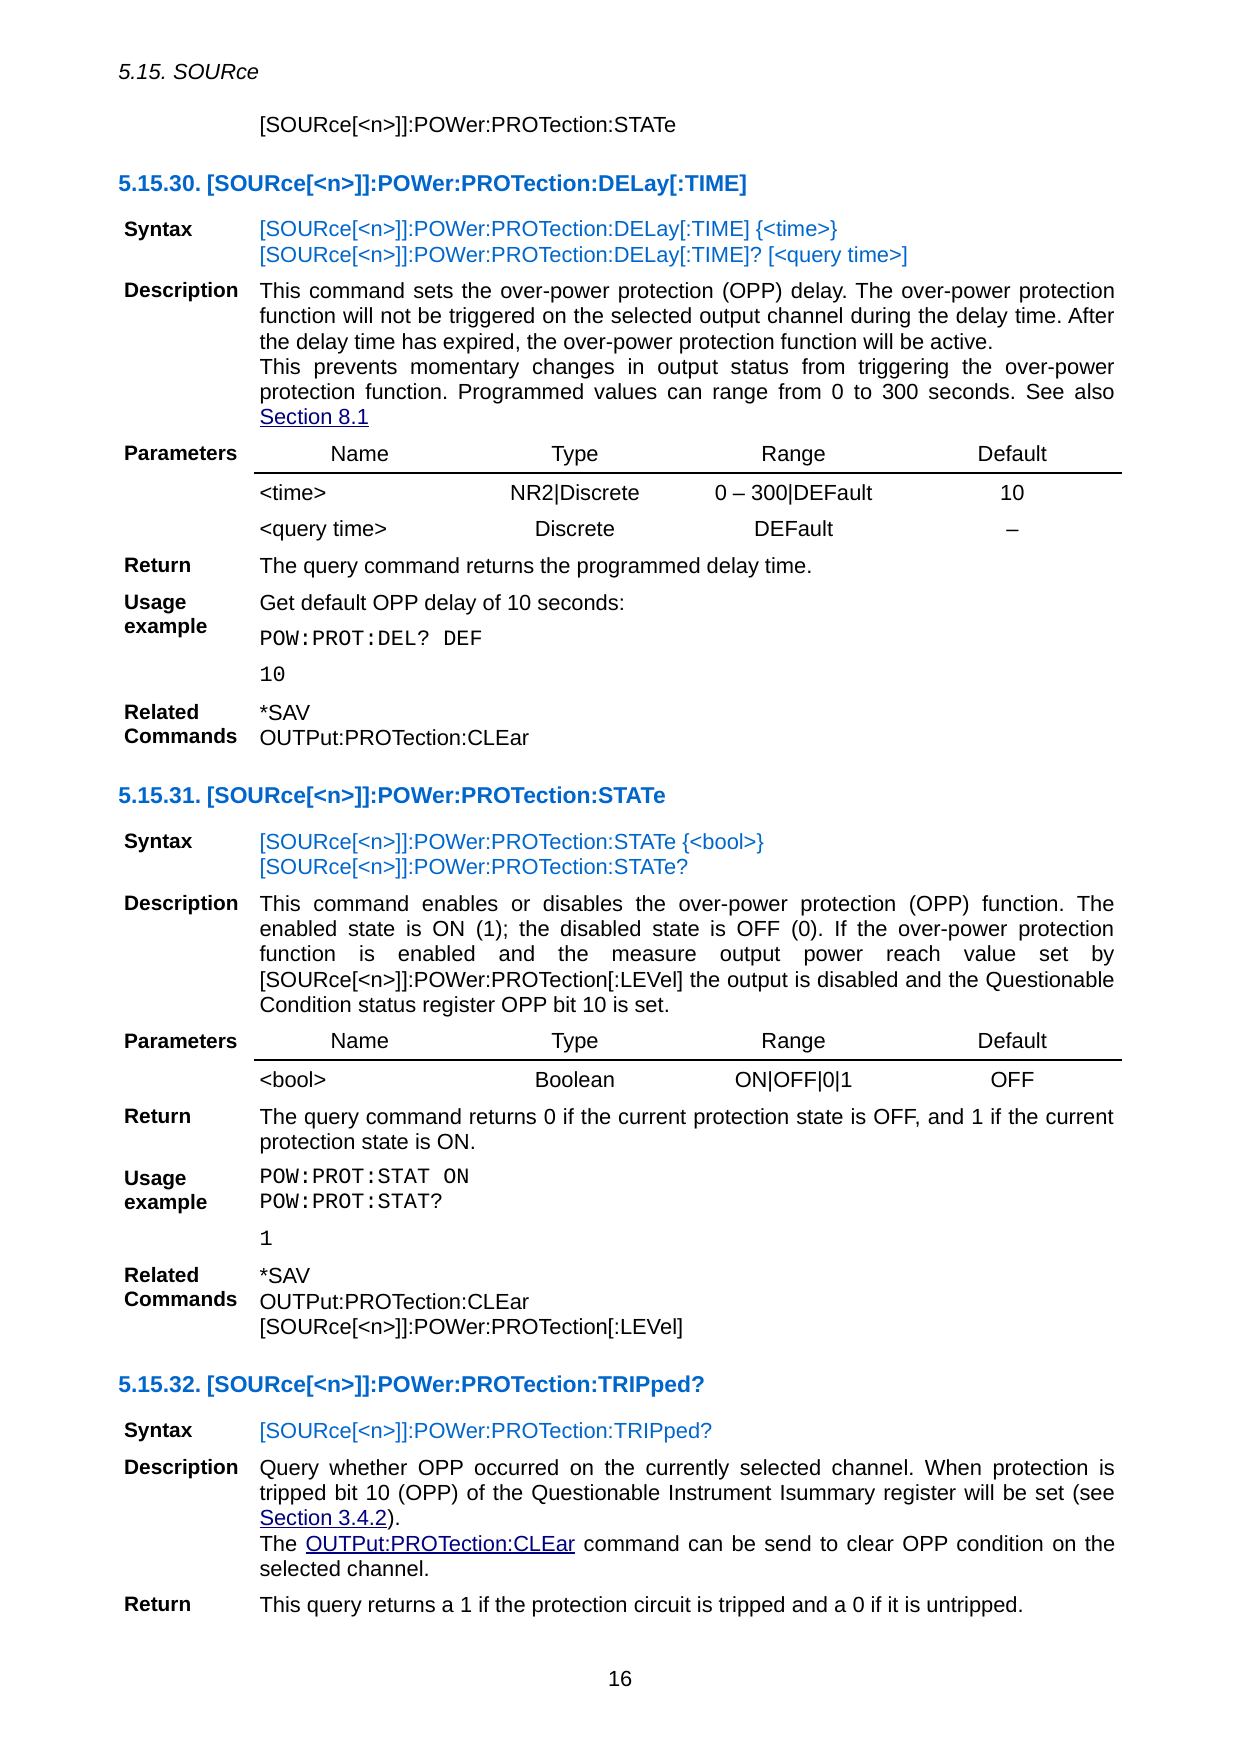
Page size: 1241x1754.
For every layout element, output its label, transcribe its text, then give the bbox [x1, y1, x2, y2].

table_cell Type [465, 1023, 684, 1059]
table_cell Description [118, 273, 253, 435]
table_header Syntax [118, 823, 253, 885]
table_cell Return [118, 547, 253, 584]
table_header Syntax [118, 211, 253, 272]
table_cell ON|OFF|0|1 [684, 1061, 903, 1098]
table_cell Query whether OPP occurred on the currently selected channel. When protection is tripped bit 10 (OPP) of the Questionable Instrument Isummary register will be set (see Section 3.4.2). The OUTPut:PROTection:CLEar command can be send to clear OPP condition on the selected channel. [254, 1449, 1122, 1587]
table_cell This command sets the over-power protection (OPP) delay. The over-power protection function will not be triggered on the selected output channel during the delay time. After the delay time has expired, the over-power protection function will be active. This prevents momentary changes in output status from triggering the over-power protection function. Programmed values can range from 0 to 300 seconds. See also Section 8.1 [254, 273, 1122, 435]
table_cell <bool> [254, 1061, 465, 1098]
table_cell Related Commands [118, 1258, 253, 1345]
subtitle [SOURce[<n>]]:POWer:PROTection:DELay[:TIME] [118, 169, 1122, 196]
table_header [SOURce[<n>]]:POWer:PROTection:TRIPped? [254, 1413, 1122, 1449]
table_cell DEFault [684, 511, 903, 547]
table_cell [118, 511, 253, 547]
table_cell Type [465, 435, 684, 472]
table_cell Parameters [118, 435, 253, 511]
table_cell – [903, 511, 1122, 547]
table_header [SOURce[<n>]]:POWer:PROTection:DELay[:TIME] {<time>} [SOURce[<n>]]:POWer:PROTection:DELay[:TIME]? [<query time>] [254, 211, 1122, 272]
table_cell The query command returns 0 if the current protection state is OFF, and 1 if the current protection state is ON. [254, 1098, 1122, 1160]
table_cell OFF [903, 1061, 1122, 1098]
table_cell Name [254, 435, 465, 472]
table_cell Range [684, 435, 903, 472]
table_cell Parameters [118, 1023, 253, 1098]
subtitle [SOURce[<n>]]:POWer:PROTection:TRIPped? [118, 1371, 1122, 1398]
table_cell Get default OPP delay of 10 seconds: POW:PROT:DEL? DEF 10 [254, 584, 1122, 694]
table_header [SOURce[<n>]]:POWer:PROTection:STATe {<bool>} [SOURce[<n>]]:POWer:PROTection:STATe? [254, 823, 1122, 885]
table_cell [118, 106, 253, 143]
table_header Syntax [118, 1413, 253, 1449]
table_cell [SOURce[<n>]]:POWer:PROTection:STATe [254, 106, 1122, 143]
table_cell Usage example [118, 1160, 253, 1258]
table_cell NR2|Discrete [465, 474, 684, 511]
table_cell Boolean [465, 1061, 684, 1098]
table_cell Range [684, 1023, 903, 1059]
table_cell 10 [903, 474, 1122, 511]
table_cell *SAV OUTPut:PROTection:CLEar [SOURce[<n>]]:POWer:PROTection[:LEVel] [254, 1258, 1122, 1345]
table_cell The query command returns the programmed delay time. [254, 547, 1122, 584]
table_cell Description [118, 885, 253, 1023]
table_cell Discrete [465, 511, 684, 547]
subtitle [SOURce[<n>]]:POWer:PROTection:STATe [118, 782, 1122, 808]
table_cell <query time> [254, 511, 465, 547]
table_cell Default [903, 435, 1122, 472]
table_cell *SAV OUTPut:PROTection:CLEar [254, 694, 1122, 756]
table_cell Return [118, 1587, 253, 1623]
table_cell Name [254, 1023, 465, 1059]
table_cell Usage example [118, 584, 253, 694]
table_cell Description [118, 1449, 253, 1587]
table_cell Return [118, 1098, 253, 1160]
table_cell This command enables or disables the over-power protection (OPP) function. The enabled state is ON (1); the disabled state is OFF (0). If the over-power protection function is enabled and the measure output power reach value set by [SOURce[<n>]]:POWer:PROTection[:LEVel] the output is disabled and the Questionable Condition status register OPP bit 10 is set. [254, 885, 1122, 1023]
table_cell 0 – 300|DEFault [684, 474, 903, 511]
table_cell POW:PROT:STAT ON POW:PROT:STAT? 1 [254, 1160, 1122, 1258]
table_cell Related Commands [118, 694, 253, 756]
table_cell Default [903, 1023, 1122, 1059]
table_cell <time> [254, 474, 465, 511]
table_cell This query returns a 1 if the protection circuit is tripped and a 0 if it is untripped. [254, 1587, 1122, 1623]
